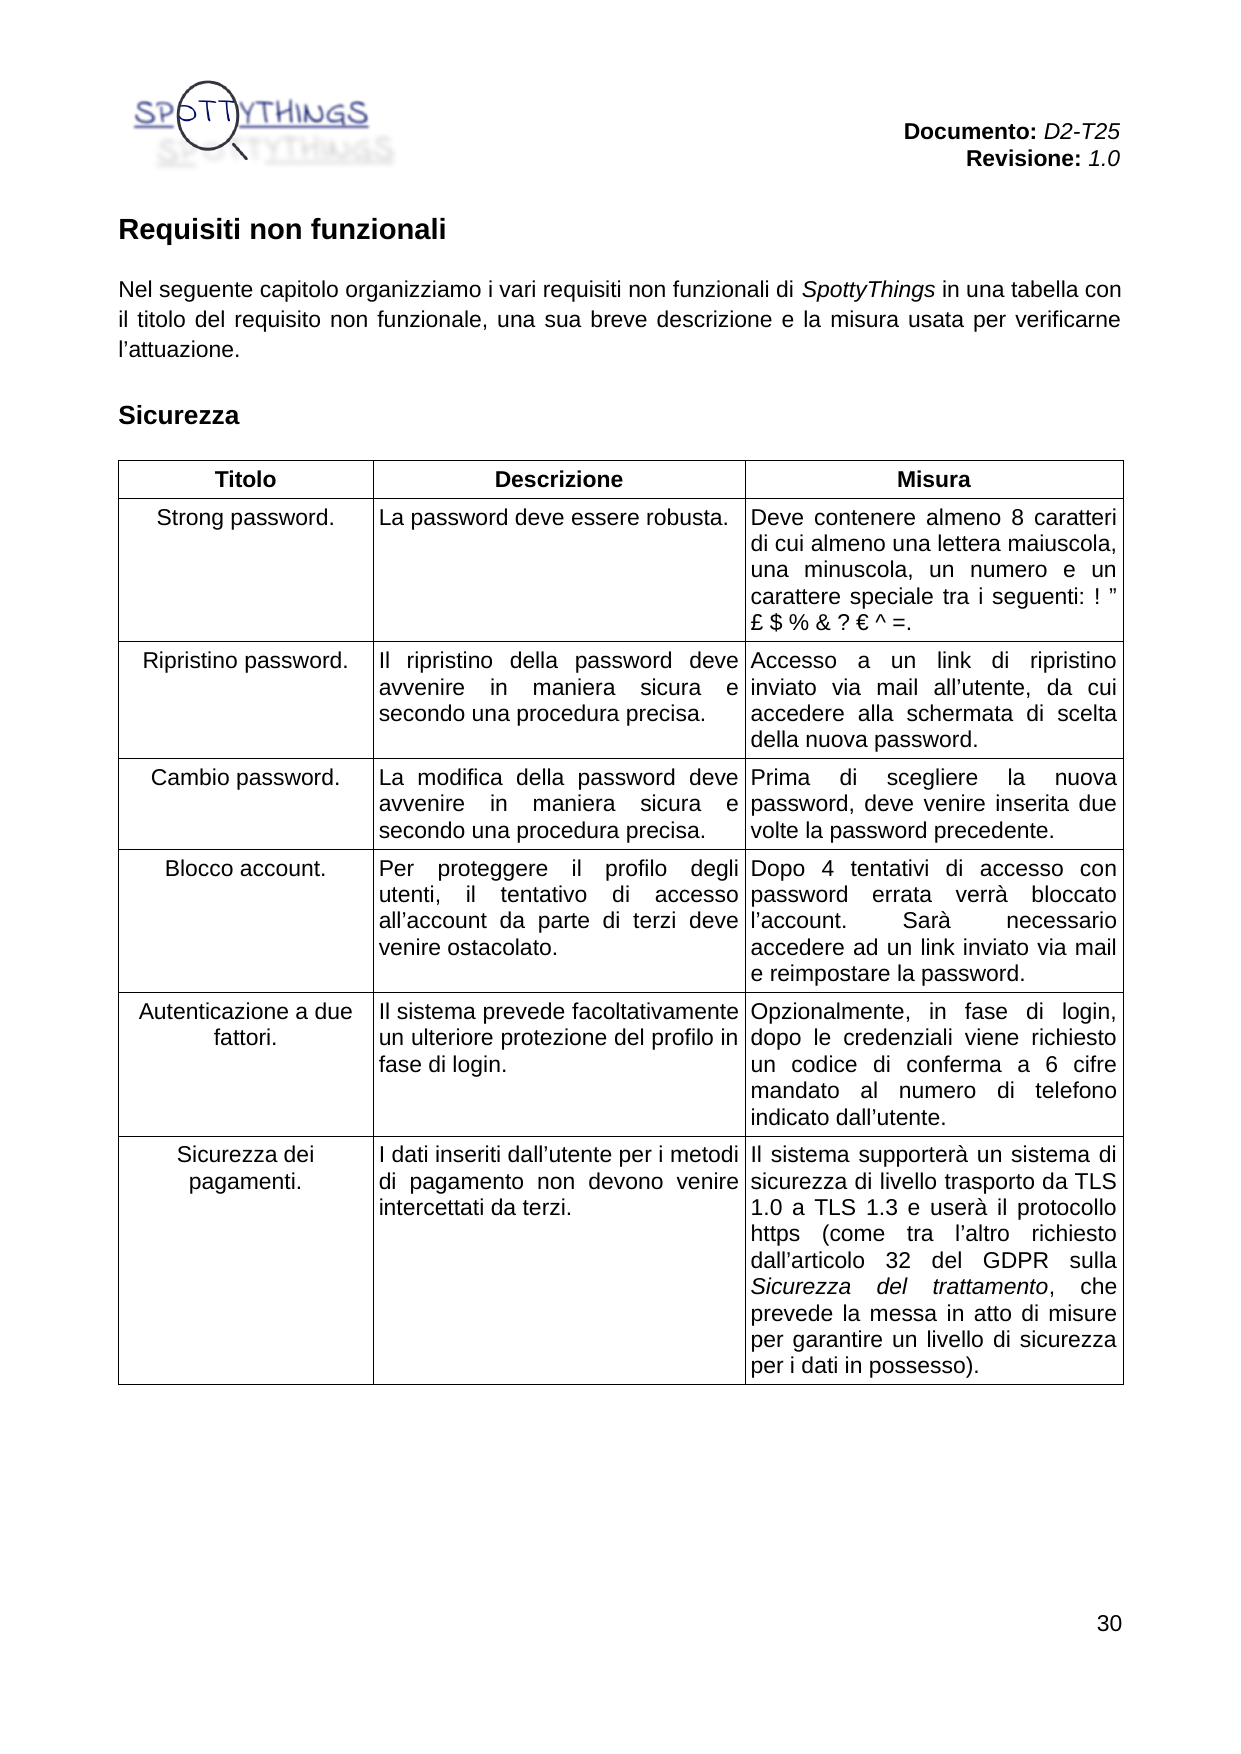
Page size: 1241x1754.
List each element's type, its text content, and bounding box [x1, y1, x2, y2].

subtitle Sicurezza [118, 399, 1122, 430]
text Nel seguente capitolo organizziamo i vari requisiti non funzionali di SpottyThings in una tabella con il titolo del requisito non funzionale, una sua breve descrizione e la misura usata per verificarne l’attuazione. [118, 276, 1122, 363]
table_cell Prima di scegliere la nuova password, deve venire inserita due volte la password precedente. [746, 759, 1123, 849]
picture [123, 73, 399, 187]
table_cell Il sistema prevede facoltativamente un ulteriore protezione del profilo in fase di login. [374, 993, 745, 1136]
subtitle Requisiti non funzionali [118, 212, 1122, 246]
table_cell Blocco account. [119, 850, 373, 992]
table_cell Ripristino password. [119, 642, 373, 758]
table_cell Il sistema supporterà un sistema di sicurezza di livello trasporto da TLS 1.0 a TLS 1.3 e userà il protocollo https (come tra l’altro richiesto dall’articolo 32 del GDPR sulla Sicurezza del trattamento, che prevede la messa in atto di misure per garantire un livello di sicurezza per i dati in possesso). [746, 1137, 1123, 1384]
table_cell Dopo 4 tentativi di accesso con password errata verrà bloccato l’account. Sarà necessario accedere ad un link inviato via mail e reimpostare la password. [746, 850, 1123, 992]
table_cell Opzionalmente, in fase di login, dopo le credenziali viene richiesto un codice di conferma a 6 cifre mandato al numero di telefono indicato dall’utente. [746, 993, 1123, 1136]
table_cell I dati inseriti dall’utente per i metodi di pagamento non devono venire intercettati da terzi. [374, 1137, 745, 1384]
table_cell La modifica della password deve avvenire in maniera sicura e secondo una procedura precisa. [374, 759, 745, 849]
table_cell Per proteggere il profilo degli utenti, il tentativo di accesso all’account da parte di terzi deve venire ostacolato. [374, 850, 745, 992]
table_cell Autenticazione a due fattori. [119, 993, 373, 1136]
table_cell Accesso a un link di ripristino inviato via mail all’utente, da cui accedere alla schermata di scelta della nuova password. [746, 642, 1123, 758]
table_cell Cambio password. [119, 759, 373, 849]
table_cell Sicurezza dei pagamenti. [119, 1137, 373, 1384]
table_header Descrizione [374, 461, 745, 498]
table_cell Strong password. [119, 499, 373, 641]
table_cell Deve contenere almeno 8 caratteri di cui almeno una lettera maiuscola, una minuscola, un numero e un carattere speciale tra i seguenti: ! ” £ $ % & ? € ^ =. [746, 499, 1123, 641]
table_cell Il ripristino della password deve avvenire in maniera sicura e secondo una procedura precisa. [374, 642, 745, 758]
table_cell La password deve essere robusta. [374, 499, 745, 641]
table_header Misura [746, 461, 1123, 498]
table_header Titolo [119, 461, 373, 498]
